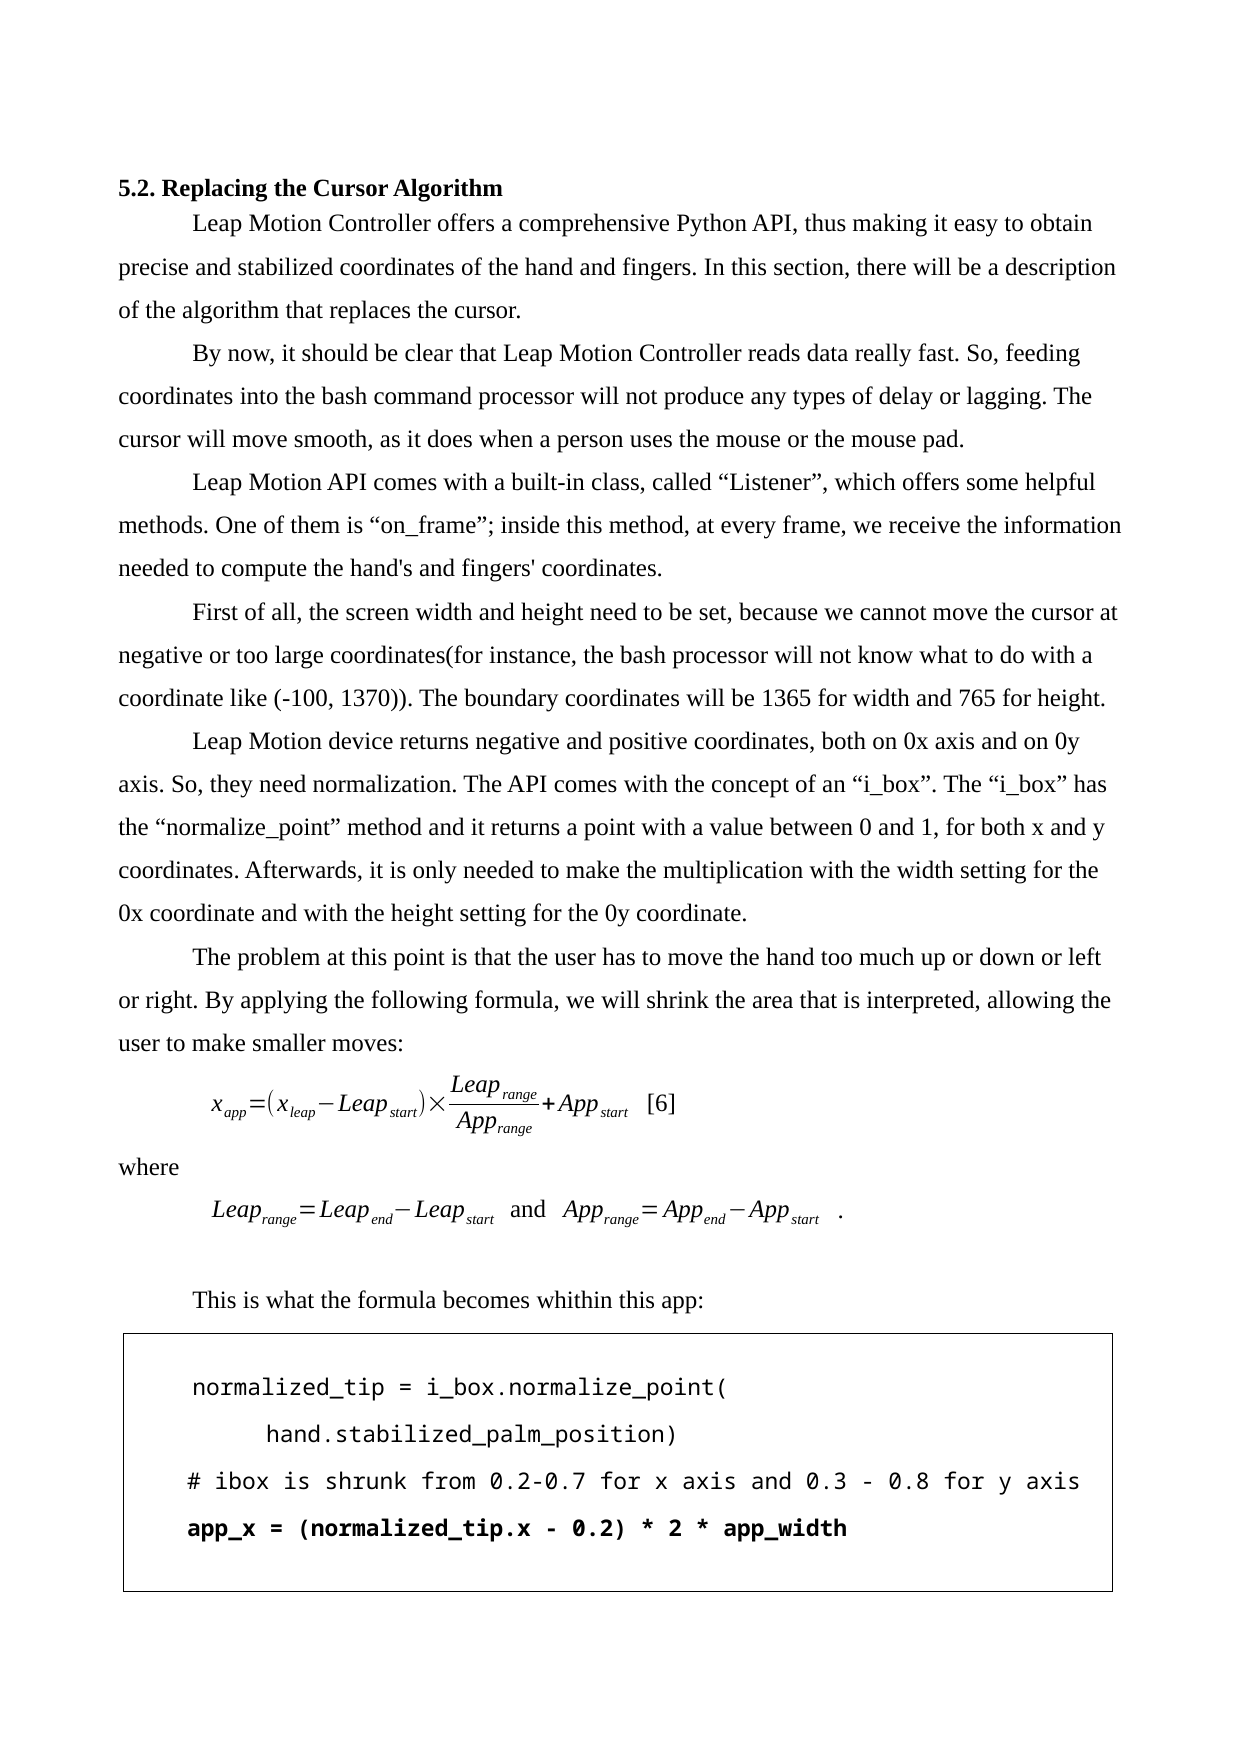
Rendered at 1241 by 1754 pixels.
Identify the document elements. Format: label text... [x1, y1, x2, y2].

text [6] [118, 1071, 1122, 1137]
text hand.stabilized_palm_position) [124, 1418, 1112, 1449]
text app_x = (normalized_tip.x - 0.2) * 2 * app_width [124, 1512, 1112, 1543]
text Leap Motion Controller offers a comprehensive Python API, thus making it easy to obtain precise and stabilized coordinates of the hand and fingers. In this section, there will be a description of the algorithm that replaces the cursor. [118, 208, 1122, 323]
text This is what the formula becomes whithin this app: [118, 1285, 1122, 1314]
text The problem at this point is that the user has to move the hand too much up or down or left or right. By applying the following formula, we will shrink the area that is interpreted, allowing the user to make smaller moves: [118, 942, 1122, 1057]
text . [118, 1195, 1122, 1227]
text Leap Motion device returns negative and positive coordinates, both on 0x axis and on 0y axis. So, they need normalization. The API comes with the concept of an “i_box”. The “i_box” has the “normalize_point” method and it returns a point with a value between 0 and 1, for both x and y coordinates. Afterwards, it is only needed to make the multiplication with the width setting for the 0x coordinate and with the height setting for the 0y coordinate. [118, 726, 1122, 927]
text Leap Motion API comes with a built-in class, called “Listener”, which offers some helpful methods. One of them is “on_frame”; inside this method, at every frame, we receive the information needed to compute the hand's and fingers' coordinates. [118, 467, 1122, 582]
text normalized_tip = i_box.normalize_point( [124, 1371, 1112, 1402]
text where [118, 1152, 1122, 1181]
subtitle 5.2. Replacing the Cursor Algorithm [118, 174, 1122, 202]
text First of all, the screen width and height need to be set, because we cannot move the cursor at negative or too large coordinates(for instance, the bash processor will not know what to do with a coordinate like (-100, 1370)). The boundary coordinates will be 1365 for width and 765 for height. [118, 597, 1122, 712]
text By now, it should be clear that Leap Motion Controller reads data really fast. So, feeding coordinates into the bash command processor will not produce any types of delay or lagging. The cursor will move smooth, as it does when a person uses the mouse or the mouse pad. [118, 338, 1122, 453]
text # ibox is shrunk from 0.2-0.7 for x axis and 0.3 - 0.8 for y axis [124, 1465, 1112, 1496]
